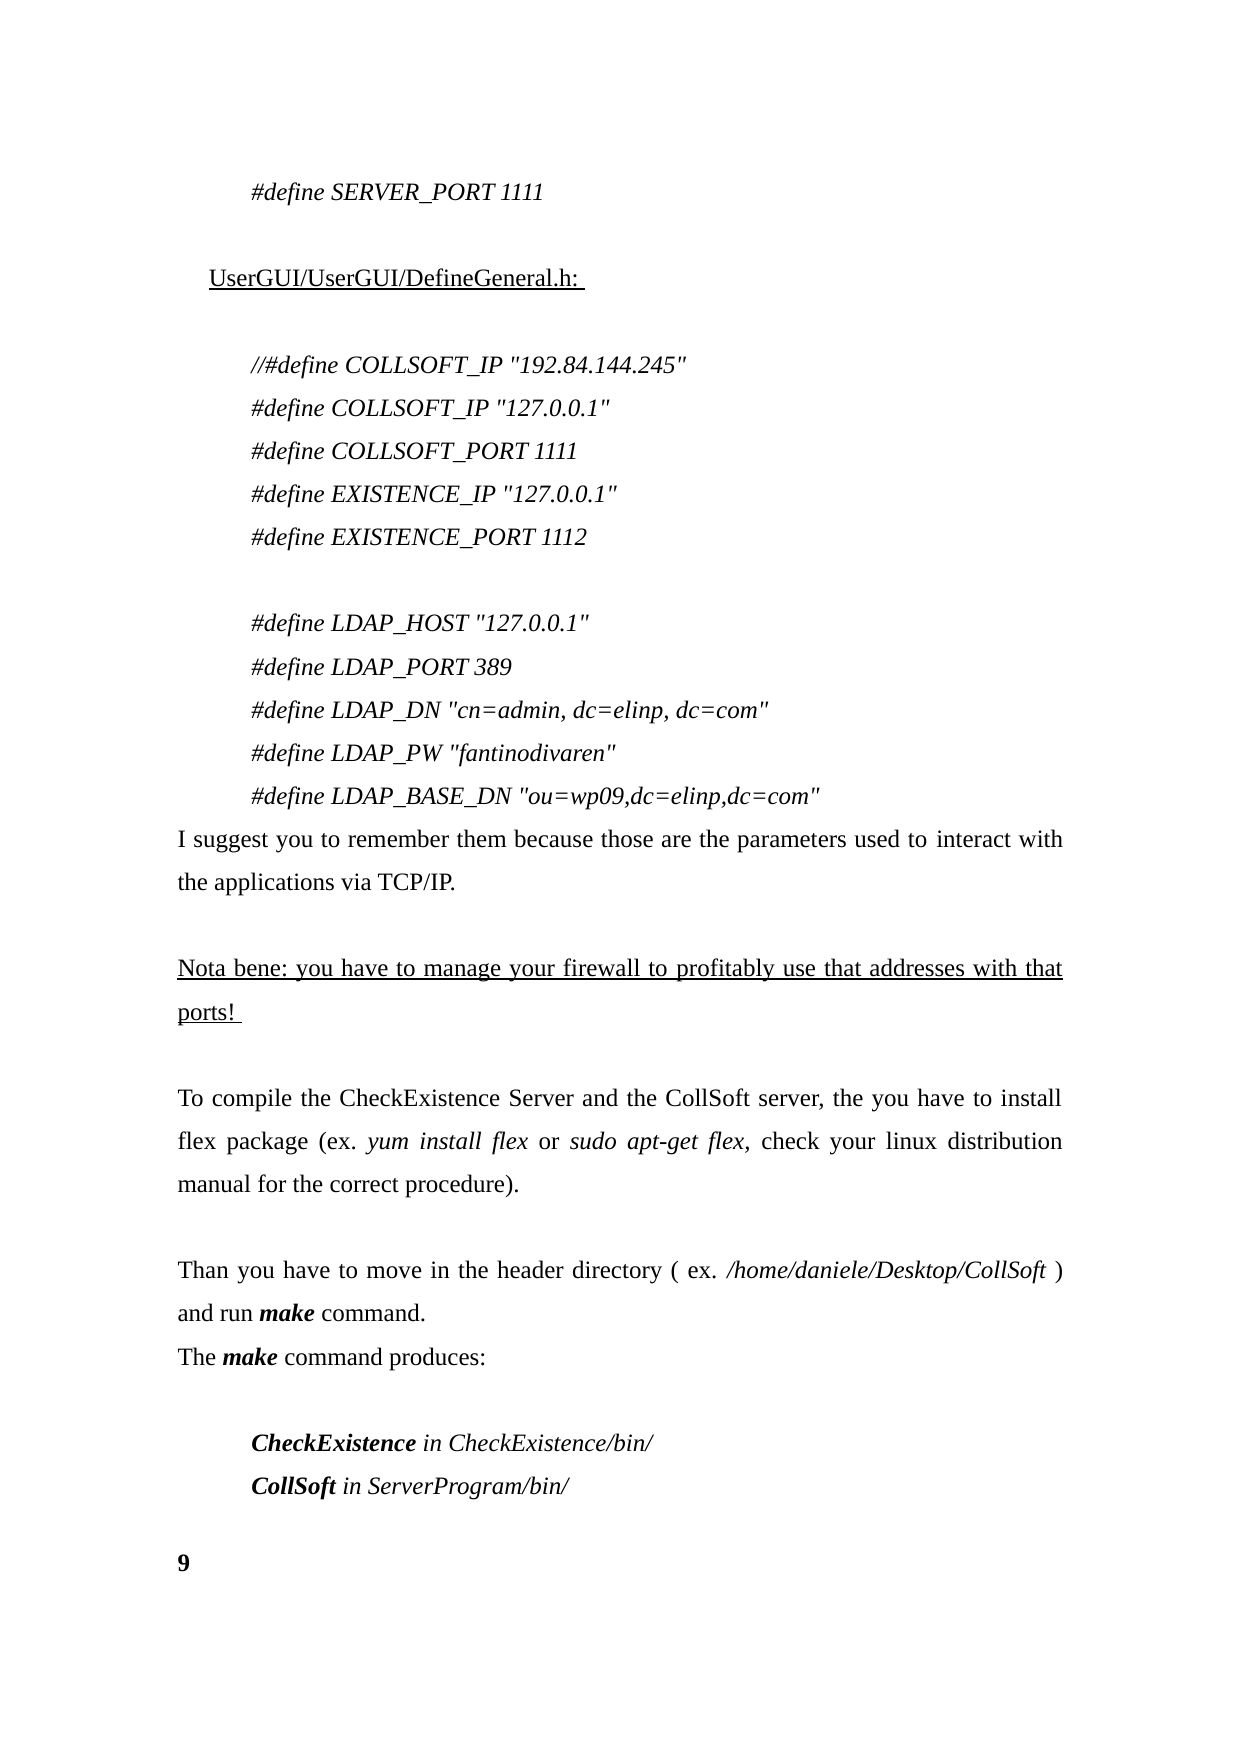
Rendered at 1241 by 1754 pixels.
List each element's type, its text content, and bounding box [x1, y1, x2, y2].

text #define LDAP_DN "cn=admin, dc=elinp, dc=com" [177, 695, 1063, 723]
text Nota bene: you have to manage your firewall to profitably use that addresses with that [177, 953, 1063, 978]
text //#define COLLSOFT_IP "192.84.144.245" [177, 350, 1063, 378]
text #define COLLSOFT_PORT 1111 [177, 436, 1063, 465]
text UserGUI/UserGUI/DefineGeneral.h: [177, 263, 1063, 292]
text #define COLLSOFT_IP "127.0.0.1" [177, 393, 1063, 422]
text #define LDAP_HOST "127.0.0.1" [177, 608, 1063, 637]
text CheckExistence in CheckExistence/bin/ [177, 1428, 1063, 1457]
text ports! [177, 980, 1063, 1025]
text To compile the CheckExistence Server and the CollSoft server, the you have to install flex package (ex. yum install flex or sudo apt-get flex, check your linux distribution manual for the correct procedure). [177, 1083, 1063, 1198]
text CollSoft in ServerProgram/bin/ [177, 1471, 1063, 1500]
text I suggest you to remember them because those are the parameters used to interact with the applications via TCP/IP. [177, 824, 1063, 896]
text #define EXISTENCE_PORT 1112 [177, 522, 1063, 551]
text Than you have to move in the header directory ( ex. /home/daniele/Desktop/CollSoft ) and run make command. [177, 1255, 1063, 1327]
text #define LDAP_BASE_DN "ou=wp09,dc=elinp,dc=com" [177, 781, 1063, 810]
text #define EXISTENCE_IP "127.0.0.1" [177, 479, 1063, 508]
text #define SERVER_PORT 1111 [177, 177, 1063, 206]
text #define LDAP_PW "fantinodivaren" [177, 738, 1063, 767]
text The make command produces: [177, 1342, 1063, 1370]
text #define LDAP_PORT 389 [177, 652, 1063, 680]
